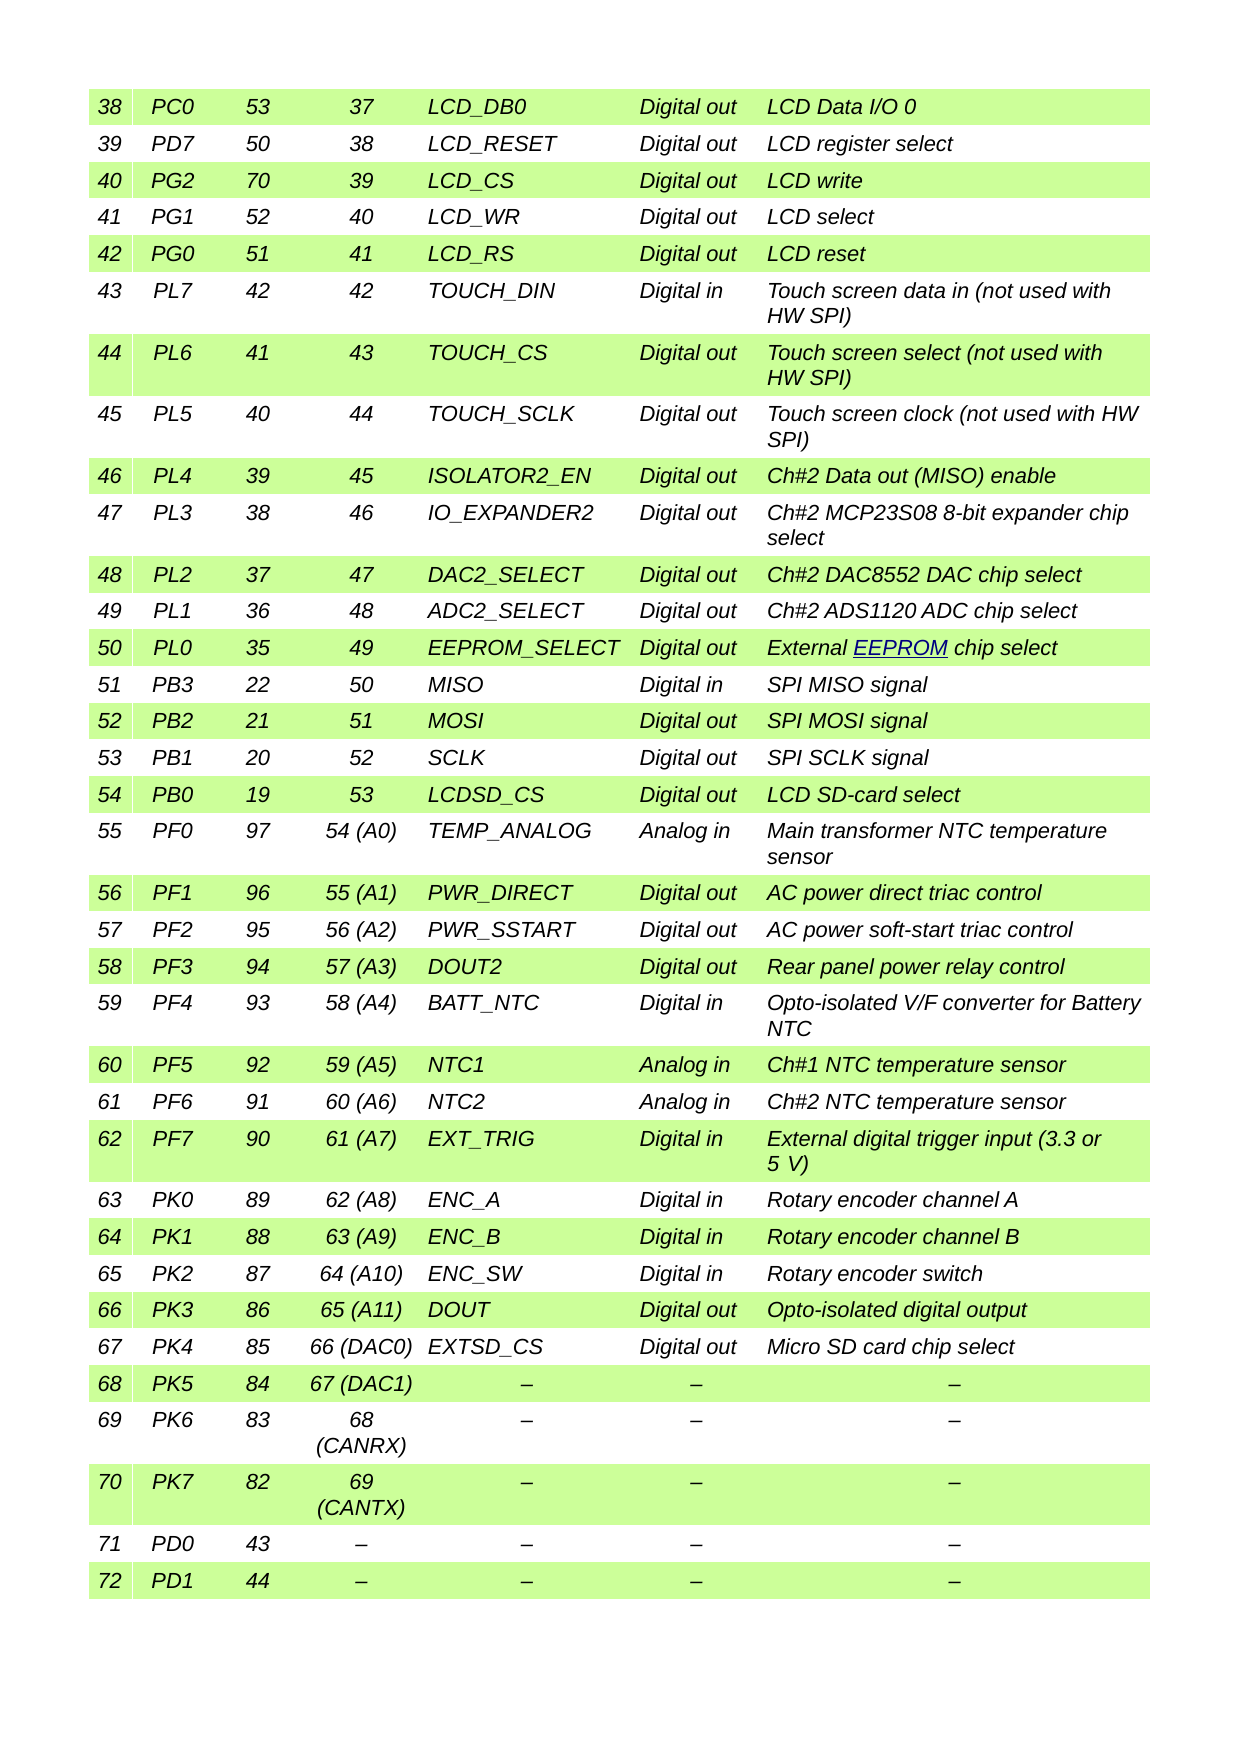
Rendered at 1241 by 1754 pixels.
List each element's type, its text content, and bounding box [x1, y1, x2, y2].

table_cell LCD reset [761, 235, 1150, 272]
table_cell PF1 [133, 875, 215, 911]
table_cell Digital out [634, 1328, 761, 1365]
table_cell Analog in [634, 813, 761, 874]
table_cell Analog in [634, 1046, 761, 1083]
table_cell PK4 [133, 1328, 215, 1365]
table_cell LCD_RESET [422, 125, 634, 162]
table_cell LCD_WR [422, 199, 634, 235]
table_cell 43 [215, 1525, 303, 1562]
table_cell 96 [215, 875, 303, 911]
table_cell 40 [303, 199, 422, 235]
table_cell 90 [215, 1120, 303, 1182]
table_cell PB3 [133, 666, 215, 703]
table_cell 38 [89, 89, 132, 125]
table_cell 69 (CANTX) [303, 1464, 422, 1525]
table_cell ISOLATOR2_EN [422, 458, 634, 494]
table_cell Ch#1 NTC temperature sensor [761, 1046, 1150, 1083]
table_cell Digital in [634, 1182, 761, 1218]
table_cell 93 [215, 985, 303, 1046]
table_cell – [761, 1525, 1150, 1562]
table_cell 37 [303, 89, 422, 125]
table_cell 62 (A8) [303, 1182, 422, 1218]
table_cell 58 [89, 948, 132, 984]
table_cell 48 [303, 593, 422, 629]
table_cell Digital in [634, 272, 761, 334]
table_cell 62 [89, 1120, 132, 1182]
table_cell – [422, 1464, 634, 1525]
table_cell LCD register select [761, 125, 1150, 162]
table_cell 43 [303, 334, 422, 396]
table_cell PB0 [133, 776, 215, 813]
table_cell – [634, 1562, 761, 1599]
table_cell Touch screen select (not used with HW SPI) [761, 334, 1150, 396]
table_cell Digital out [634, 458, 761, 494]
table_cell Rotary encoder channel A [761, 1182, 1150, 1218]
table_cell 66 [89, 1292, 132, 1328]
table_cell Analog in [634, 1083, 761, 1120]
table_cell Digital in [634, 1255, 761, 1292]
table_cell Digital out [634, 334, 761, 396]
table_cell Digital in [634, 1120, 761, 1182]
table_cell PD1 [133, 1562, 215, 1599]
table_cell LCD_CS [422, 162, 634, 198]
table_cell LCD SD-card select [761, 776, 1150, 813]
table_cell 21 [215, 703, 303, 739]
table_cell 40 [89, 162, 132, 198]
table_cell Rear panel power relay control [761, 948, 1150, 984]
table_cell 49 [303, 629, 422, 666]
table_cell Rotary encoder channel B [761, 1218, 1150, 1255]
table_cell 71 [89, 1525, 132, 1562]
table_cell PG0 [133, 235, 215, 272]
table_cell 22 [215, 666, 303, 703]
table_cell PL6 [133, 334, 215, 396]
table_cell – [761, 1464, 1150, 1525]
table_cell 68 [89, 1365, 132, 1402]
table_cell 51 [303, 703, 422, 739]
table_cell 85 [215, 1328, 303, 1365]
table_cell LCD write [761, 162, 1150, 198]
table_cell 88 [215, 1218, 303, 1255]
table_cell 50 [303, 666, 422, 703]
table_cell NTC2 [422, 1083, 634, 1120]
table_cell 41 [215, 334, 303, 396]
table_cell 52 [89, 703, 132, 739]
table_cell 64 [89, 1218, 132, 1255]
table_cell 53 [215, 89, 303, 125]
table_cell Digital out [634, 875, 761, 911]
table_cell Digital in [634, 1218, 761, 1255]
table_cell 20 [215, 739, 303, 776]
table_cell 63 (A9) [303, 1218, 422, 1255]
table_cell 44 [303, 396, 422, 457]
table_cell – [422, 1402, 634, 1463]
table_cell 60 (A6) [303, 1083, 422, 1120]
table_cell PK3 [133, 1292, 215, 1328]
table_cell TOUCH_CS [422, 334, 634, 396]
table_cell 65 (A11) [303, 1292, 422, 1328]
table_cell 94 [215, 948, 303, 984]
table_cell Digital out [634, 235, 761, 272]
table_cell PD0 [133, 1525, 215, 1562]
table_cell PK0 [133, 1182, 215, 1218]
table_cell SCLK [422, 739, 634, 776]
table_cell Digital out [634, 396, 761, 457]
table_cell SPI MISO signal [761, 666, 1150, 703]
table_cell 42 [215, 272, 303, 334]
table_cell 36 [215, 593, 303, 629]
table_cell 60 [89, 1046, 132, 1083]
table_cell Digital out [634, 629, 761, 666]
table_cell 91 [215, 1083, 303, 1120]
table_cell Ch#2 ADS1120 ADC chip select [761, 593, 1150, 629]
table_cell Micro SD card chip select [761, 1328, 1150, 1365]
table_cell 49 [89, 593, 132, 629]
table_cell DOUT2 [422, 948, 634, 984]
table_cell 45 [303, 458, 422, 494]
table_cell PB1 [133, 739, 215, 776]
table_cell 65 [89, 1255, 132, 1292]
table_cell ENC_A [422, 1182, 634, 1218]
table_cell 84 [215, 1365, 303, 1402]
table_cell Digital out [634, 948, 761, 984]
table_cell 38 [303, 125, 422, 162]
table_cell PWR_SSTART [422, 911, 634, 948]
table_cell 39 [89, 125, 132, 162]
table_cell 89 [215, 1182, 303, 1218]
table_cell Ch#2 NTC temperature sensor [761, 1083, 1150, 1120]
table_cell 87 [215, 1255, 303, 1292]
table_cell 61 (A7) [303, 1120, 422, 1182]
table_cell 67 (DAC1) [303, 1365, 422, 1402]
table_cell BATT_NTC [422, 985, 634, 1046]
table_cell 64 (A10) [303, 1255, 422, 1292]
table_cell PL2 [133, 556, 215, 593]
table_cell DAC2_SELECT [422, 556, 634, 593]
table_cell MOSI [422, 703, 634, 739]
table_cell ENC_B [422, 1218, 634, 1255]
table_cell PK2 [133, 1255, 215, 1292]
table_cell PL3 [133, 494, 215, 556]
table_cell 41 [303, 235, 422, 272]
table_cell EXT_TRIG [422, 1120, 634, 1182]
table_cell PL0 [133, 629, 215, 666]
table_cell PK1 [133, 1218, 215, 1255]
table_cell 47 [303, 556, 422, 593]
table_cell DOUT [422, 1292, 634, 1328]
table_cell 55 (A1) [303, 875, 422, 911]
table_cell PF2 [133, 911, 215, 948]
table_cell LCD select [761, 199, 1150, 235]
table_cell 92 [215, 1046, 303, 1083]
table_cell Digital out [634, 776, 761, 813]
table_cell IO_EXPANDER2 [422, 494, 634, 556]
table_cell – [422, 1365, 634, 1402]
table_cell Digital in [634, 985, 761, 1046]
table_cell Digital out [634, 911, 761, 948]
table_cell EEPROM_SELECT [422, 629, 634, 666]
table_cell Digital out [634, 125, 761, 162]
table_cell 59 [89, 985, 132, 1046]
table_cell PK6 [133, 1402, 215, 1463]
table_cell 47 [89, 494, 132, 556]
table_cell PF5 [133, 1046, 215, 1083]
table_cell – [761, 1402, 1150, 1463]
table_cell LCD_RS [422, 235, 634, 272]
table_cell PF4 [133, 985, 215, 1046]
table_cell 83 [215, 1402, 303, 1463]
table_cell 38 [215, 494, 303, 556]
table_cell 66 (DAC0) [303, 1328, 422, 1365]
table_cell 50 [89, 629, 132, 666]
table_cell PB2 [133, 703, 215, 739]
table_cell Digital out [634, 739, 761, 776]
table_cell Digital out [634, 593, 761, 629]
table_cell Digital out [634, 1292, 761, 1328]
table_cell ENC_SW [422, 1255, 634, 1292]
table_cell 46 [89, 458, 132, 494]
table_cell 52 [215, 199, 303, 235]
table_cell 72 [89, 1562, 132, 1599]
table_cell SPI SCLK signal [761, 739, 1150, 776]
table_cell ADC2_SELECT [422, 593, 634, 629]
table_cell 55 [89, 813, 132, 874]
table_cell 56 (A2) [303, 911, 422, 948]
table_cell – [761, 1562, 1150, 1599]
table_cell TOUCH_SCLK [422, 396, 634, 457]
table_cell External digital trigger input (3.3 or 5 V) [761, 1120, 1150, 1182]
table_cell Digital out [634, 556, 761, 593]
table_cell 95 [215, 911, 303, 948]
table_cell PF3 [133, 948, 215, 984]
table_cell PF6 [133, 1083, 215, 1120]
table_cell PK7 [133, 1464, 215, 1525]
table_cell 53 [303, 776, 422, 813]
table_cell AC power direct triac control [761, 875, 1150, 911]
table_cell – [422, 1562, 634, 1599]
table_cell 53 [89, 739, 132, 776]
table_cell – [634, 1365, 761, 1402]
table_cell 57 (A3) [303, 948, 422, 984]
table_cell – [761, 1365, 1150, 1402]
table_cell PL4 [133, 458, 215, 494]
table_cell Digital out [634, 703, 761, 739]
table_cell Digital out [634, 162, 761, 198]
table_cell PC0 [133, 89, 215, 125]
table_cell Touch screen data in (not used with HW SPI) [761, 272, 1150, 334]
table_cell 42 [303, 272, 422, 334]
table_cell – [634, 1464, 761, 1525]
table_cell SPI MOSI signal [761, 703, 1150, 739]
table_cell LCDSD_CS [422, 776, 634, 813]
table_cell 97 [215, 813, 303, 874]
table_cell Digital out [634, 89, 761, 125]
table_cell – [422, 1525, 634, 1562]
table_cell 43 [89, 272, 132, 334]
table_cell PWR_DIRECT [422, 875, 634, 911]
table_cell PD7 [133, 125, 215, 162]
table_cell 54 (A0) [303, 813, 422, 874]
table_cell Rotary encoder switch [761, 1255, 1150, 1292]
table_cell Ch#2 DAC8552 DAC chip select [761, 556, 1150, 593]
table_cell 44 [215, 1562, 303, 1599]
table_cell PL1 [133, 593, 215, 629]
table_cell 61 [89, 1083, 132, 1120]
table_cell 50 [215, 125, 303, 162]
table_cell 48 [89, 556, 132, 593]
table_cell LCD_DB0 [422, 89, 634, 125]
table_cell 56 [89, 875, 132, 911]
table_cell 51 [89, 666, 132, 703]
table_cell 70 [215, 162, 303, 198]
table_cell 67 [89, 1328, 132, 1365]
table_cell – [634, 1525, 761, 1562]
table_cell – [303, 1525, 422, 1562]
table_cell PL7 [133, 272, 215, 334]
table_cell AC power soft-start triac control [761, 911, 1150, 948]
table_cell TEMP_ANALOG [422, 813, 634, 874]
table_cell EXTSD_CS [422, 1328, 634, 1365]
table_cell – [634, 1402, 761, 1463]
table_cell NTC1 [422, 1046, 634, 1083]
table_cell 58 (A4) [303, 985, 422, 1046]
table_cell TOUCH_DIN [422, 272, 634, 334]
table_cell 63 [89, 1182, 132, 1218]
table_cell PK5 [133, 1365, 215, 1402]
table_cell Ch#2 MCP23S08 8-bit expander chip select [761, 494, 1150, 556]
table_cell 45 [89, 396, 132, 457]
table_cell 69 [89, 1402, 132, 1463]
table_cell MISO [422, 666, 634, 703]
table_cell 70 [89, 1464, 132, 1525]
table_cell Opto-isolated digital output [761, 1292, 1150, 1328]
table_cell Touch screen clock (not used with HW SPI) [761, 396, 1150, 457]
table_cell 37 [215, 556, 303, 593]
table_cell 86 [215, 1292, 303, 1328]
table_cell 19 [215, 776, 303, 813]
table_cell 42 [89, 235, 132, 272]
table_cell PF0 [133, 813, 215, 874]
table_cell 39 [303, 162, 422, 198]
table_cell 44 [89, 334, 132, 396]
table_cell 35 [215, 629, 303, 666]
table_cell 41 [89, 199, 132, 235]
table_cell 51 [215, 235, 303, 272]
table_cell 52 [303, 739, 422, 776]
table_cell Digital out [634, 494, 761, 556]
table_cell 54 [89, 776, 132, 813]
table_cell LCD Data I/O 0 [761, 89, 1150, 125]
table_cell Main transformer NTC temperature sensor [761, 813, 1150, 874]
table_cell Digital out [634, 199, 761, 235]
table_cell PG1 [133, 199, 215, 235]
table_cell 68 (CANRX) [303, 1402, 422, 1463]
table_cell 40 [215, 396, 303, 457]
table_cell PG2 [133, 162, 215, 198]
table_cell PF7 [133, 1120, 215, 1182]
table_cell Opto-isolated V/F converter for Battery NTC [761, 985, 1150, 1046]
table_cell – [303, 1562, 422, 1599]
table_cell External EEPROM chip select [761, 629, 1150, 666]
table_cell Ch#2 Data out (MISO) enable [761, 458, 1150, 494]
table_cell PL5 [133, 396, 215, 457]
table_cell 39 [215, 458, 303, 494]
table_cell 46 [303, 494, 422, 556]
table_cell 82 [215, 1464, 303, 1525]
table_cell 57 [89, 911, 132, 948]
table_cell Digital in [634, 666, 761, 703]
